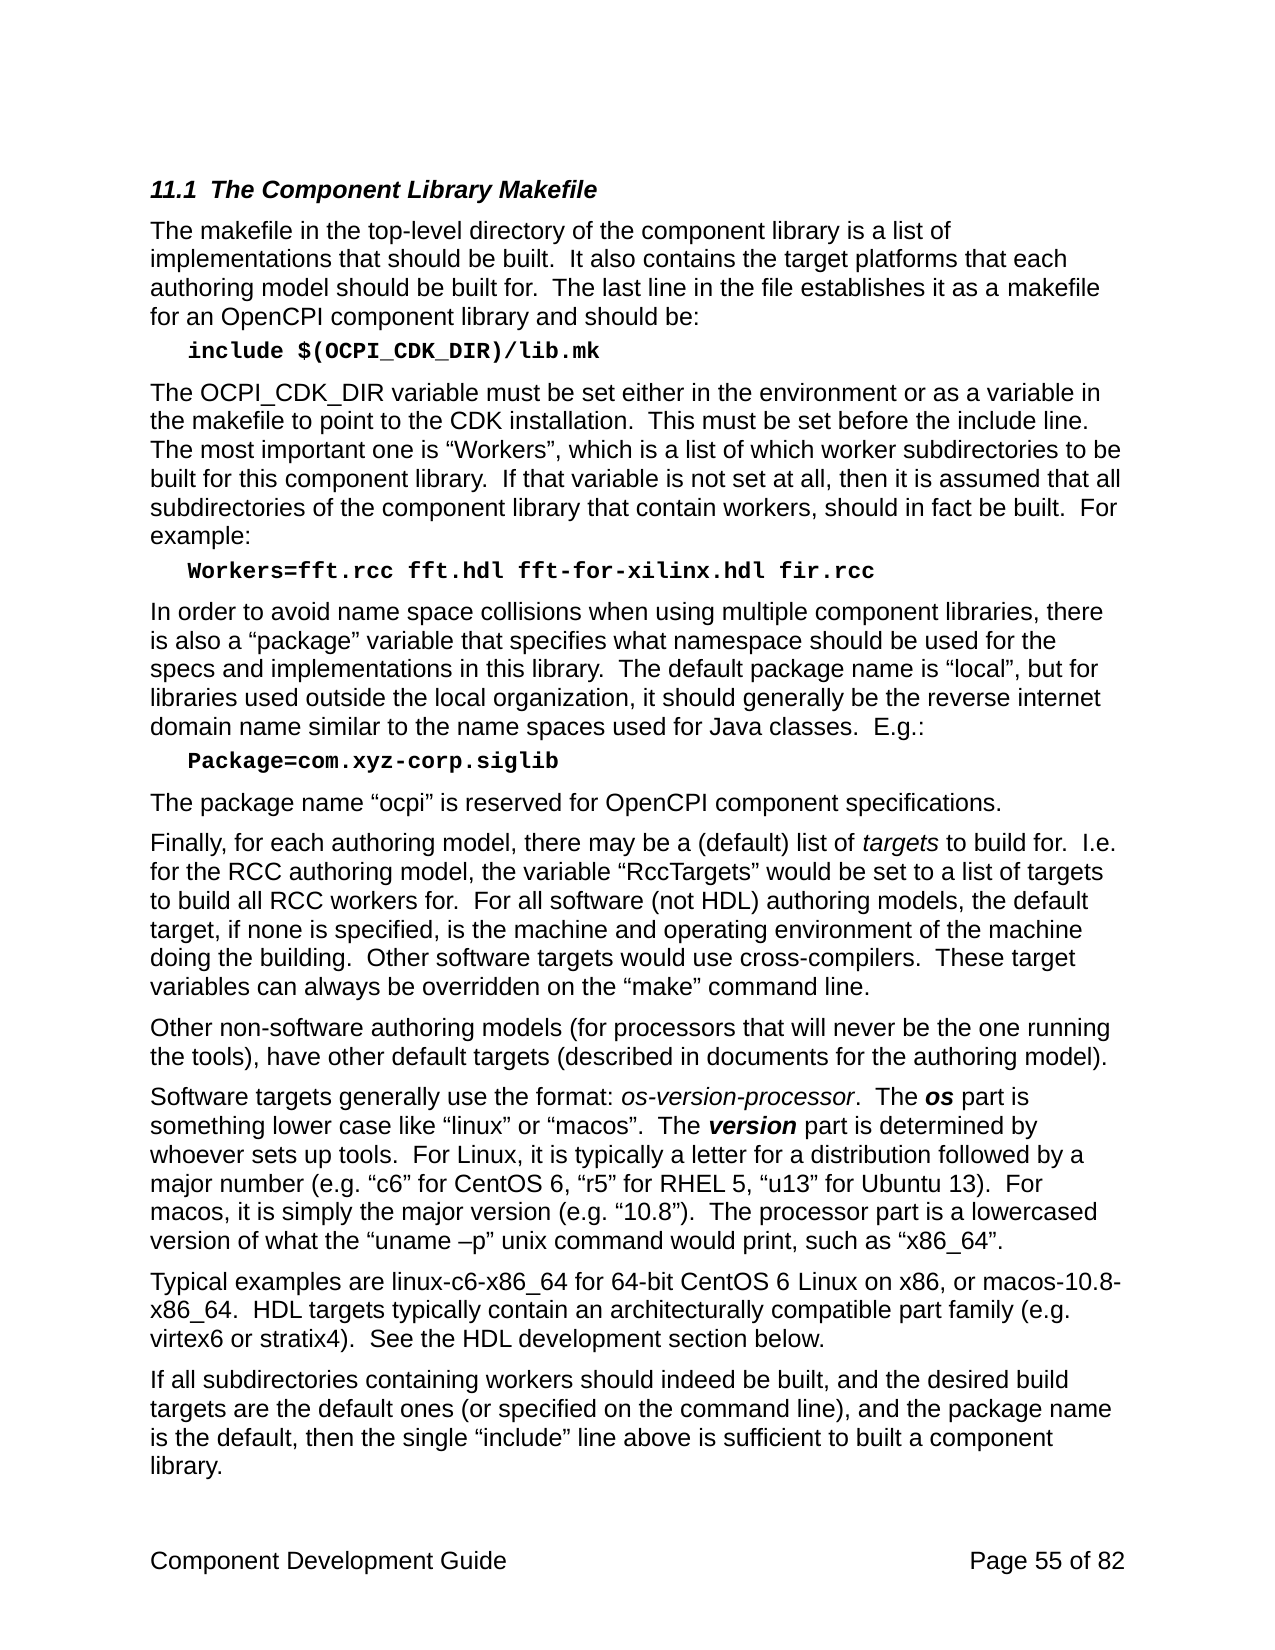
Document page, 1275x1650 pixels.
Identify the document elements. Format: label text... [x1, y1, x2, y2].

text Package=com.xyz-corp.siglib [187, 750, 1125, 776]
text The OCPI_CDK_DIR variable must be set either in the environment or as a variable in the makefile to point to the CDK installation. This must be set before the include line. The most important one is “Workers”, which is a list of which worker subdirectories to be built for this component library. If that variable is not set at all, then it is assumed that all subdirectories of the component library that contain workers, should in fact be built. For example: [150, 378, 1125, 550]
text Finally, for each authoring model, there may be a (default) list of targets to build for. I.e. for the RCC authoring model, the variable “RccTargets” would be set to a list of targets to build all RCC workers for. For all software (not HDL) authoring models, the default target, if none is specified, is the machine and operating environment of the machine doing the building. Other software targets would use cross-compilers. These target variables can always be overridden on the “make” command line. [150, 828, 1125, 1001]
subtitle The Component Library Makefile [150, 175, 1125, 204]
text The package name “ocpi” is reserved for OpenCPI component specifications. [150, 788, 1125, 816]
text Other non-software authoring models (for processors that will never be the one running the tools), have other default targets (described in documents for the authoring model). [150, 1013, 1125, 1070]
text include $(OCPI_CDK_DIR)/lib.mk [187, 340, 1125, 366]
text Software targets generally use the format: os-version-processor. The os part is something lower case like “linux” or “macos”. The version part is determined by whoever sets up tools. For Linux, it is typically a letter for a distribution followed by a major number (e.g. “c6” for CentOS 6, “r5” for RHEL 5, “u13” for Ubuntu 13). For macos, it is simply the major version (e.g. “10.8”). The processor part is a lowercased version of what the “uname –p” unix command would print, such as “x86_64”. [150, 1082, 1125, 1255]
text If all subdirectories containing workers should indeed be built, and the desired build targets are the default ones (or specified on the command line), and the package name is the default, then the single “include” line above is sufficient to built a component library. [150, 1365, 1125, 1480]
text In order to avoid name space collisions when using multiple component libraries, there is also a “package” variable that specifies what namespace should be used for the specs and implementations in this library. The default package name is “local”, but for libraries used outside the local organization, it should generally be the reverse internet domain name similar to the name spaces used for Java classes. E.g.: [150, 597, 1125, 741]
text Workers=fft.rcc fft.hdl fft-for-xilinx.hdl fir.rcc [187, 559, 1125, 585]
text Typical examples are linux-c6-x86_64 for 64-bit CentOS 6 Linux on x86, or macos-10.8-x86_64. HDL targets typically contain an architecturally compatible part family (e.g. virtex6 or stratix4). See the HDL development section below. [150, 1267, 1125, 1353]
text The makefile in the top-level directory of the component library is a list of implementations that should be built. It also contains the target platforms that each authoring model should be built for. The last line in the file establishes it as a makefile for an OpenCPI component library and should be: [150, 216, 1125, 331]
